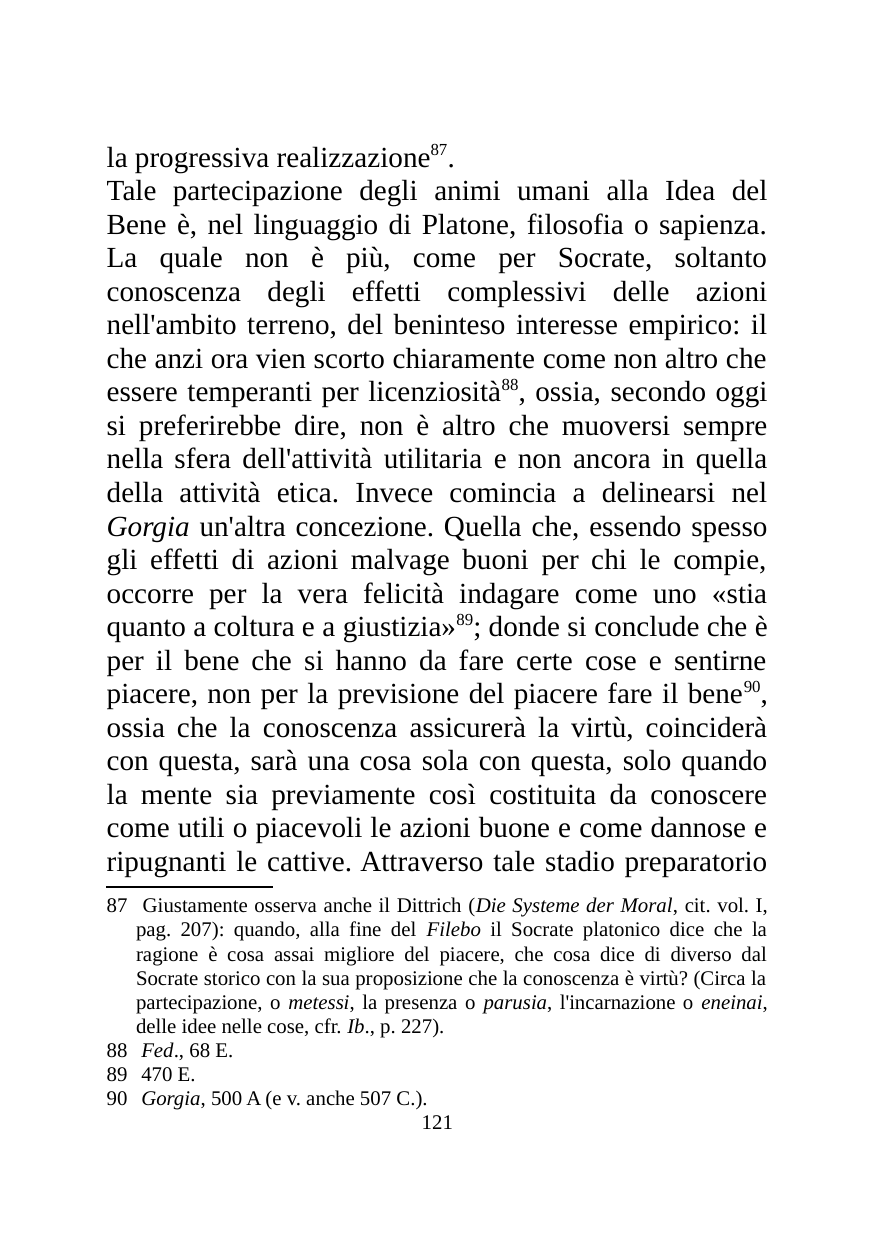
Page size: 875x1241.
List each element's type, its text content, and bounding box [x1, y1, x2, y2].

text 470 E. [106, 1062, 768, 1086]
text Giustamente osserva anche il Dittrich (Die Systeme der Moral, cit. vol. I, pag. 207): quando, alla fine del Filebo il Socrate platonico dice che la ragione è cosa assai migliore del piacere, che cosa dice di diverso dal Socrate storico con la sua proposizione che la conoscenza è virtù? (Circa la partecipazione, o metessi, la presenza o parusia, l'incarnazione o eneinai, delle idee nelle cose, cfr. Ib., p. 227). [106, 893, 768, 1038]
text la progressiva realizzazione. [106, 140, 768, 173]
text Gorgia, 500 A (e v. anche 507 C.). [106, 1086, 768, 1110]
text Fed., 68 E. [106, 1038, 768, 1062]
text Tale partecipazione degli animi umani alla Idea del Bene è, nel linguaggio di Platone, filosofia o sapienza. La quale non è più, come per Socrate, soltanto conoscenza degli effetti complessivi delle azioni nell'ambito terreno, del beninteso interesse empirico: il che anzi ora vien scorto chiaramente come non altro che essere temperanti per licenziosità, ossia, secondo oggi si preferirebbe dire, non è altro che muoversi sempre nella sfera dell'attività utilitaria e non ancora in quella della attività etica. Invece comincia a delinearsi nel Gorgia un'altra concezione. Quella che, essendo spesso gli effetti di azioni malvage buoni per chi le compie, occorre per la vera felicità indagare come uno «stia quanto a coltura e a giustizia»; donde si conclude che è per il bene che si hanno da fare certe cose e sentirne piacere, non per la previsione del piacere fare il bene, ossia che la conoscenza assicurerà la virtù, coinciderà con questa, sarà una cosa sola con questa, solo quando la mente sia previamente così costituita da conoscere come utili o piacevoli le azioni buone e come dannose e ripugnanti le cattive. Attraverso tale stadio preparatorio [106, 173, 768, 878]
